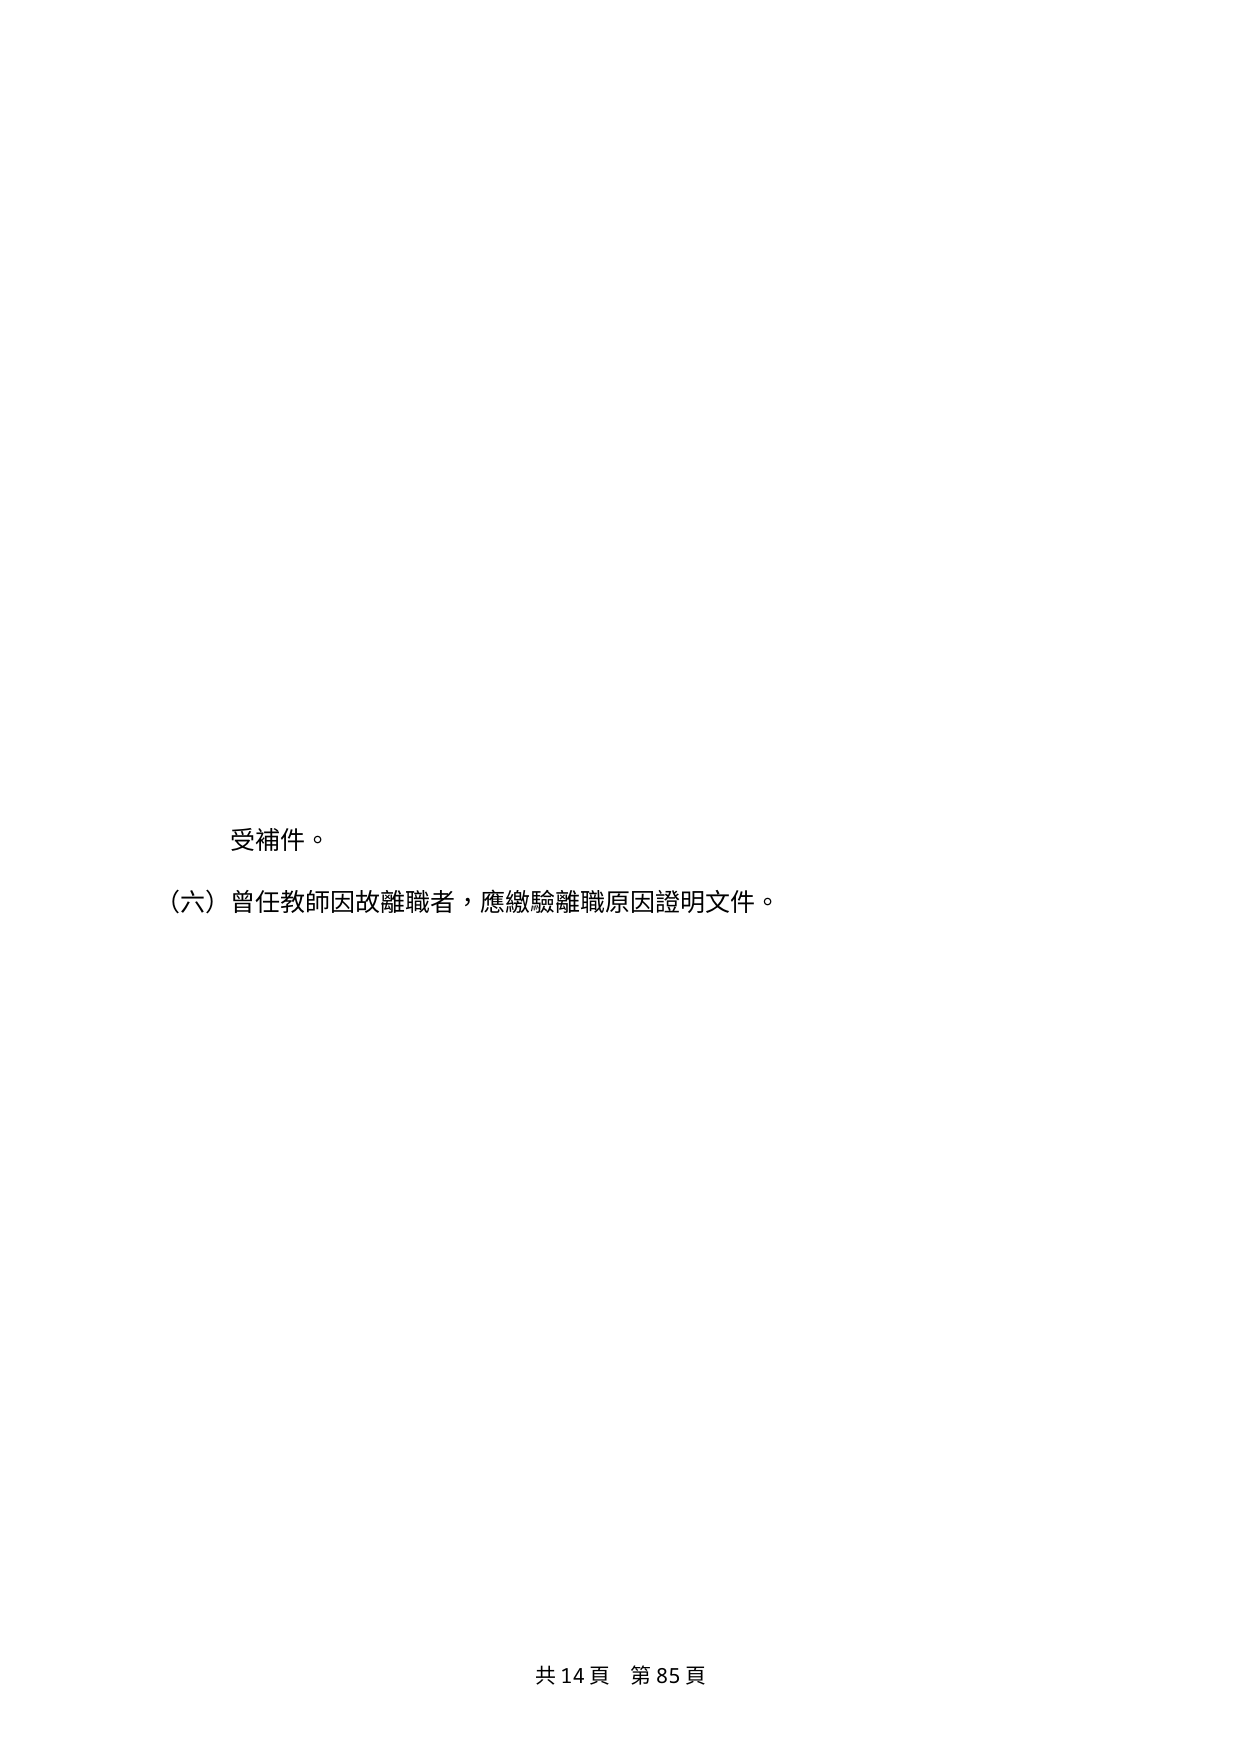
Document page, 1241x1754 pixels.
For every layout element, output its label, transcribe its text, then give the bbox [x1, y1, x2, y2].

text 受補件。 [156, 797, 1122, 859]
text （六）曾任教師因故離職者，應繳驗離職原因證明文件。 [156, 859, 1122, 922]
